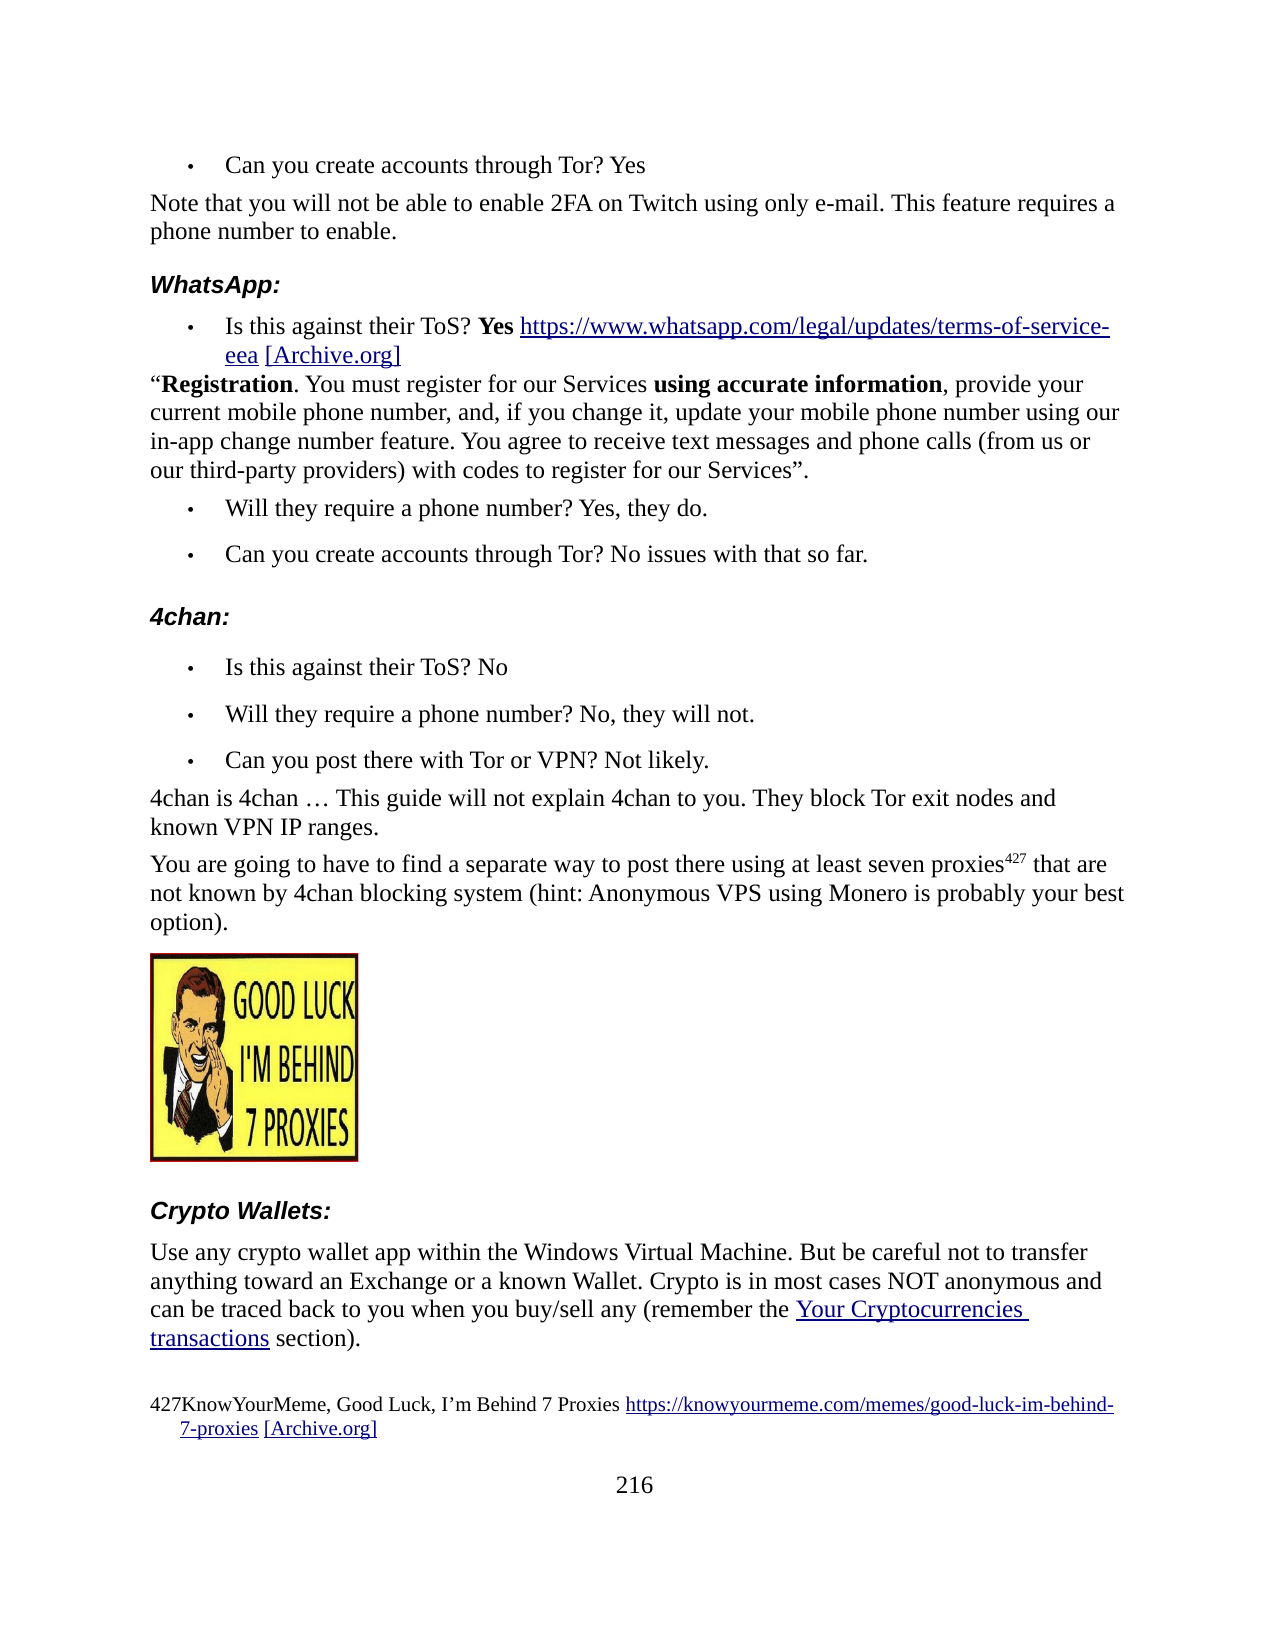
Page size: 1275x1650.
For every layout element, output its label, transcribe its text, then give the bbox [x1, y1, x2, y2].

list Will they require a phone number? Yes, they do. [187, 493, 1125, 521]
subtitle WhatsApp: [150, 270, 1125, 299]
text KnowYourMeme, Good Luck, I’m Behind 7 Proxies https://knowyourmeme.com/memes/good-luck-im-behind-7-proxies [Archive.org] [150, 1392, 1125, 1440]
text “Registration. You must register for our Services using accurate information, provide your current mobile phone number, and, if you change it, update your mobile phone number using our in-app change number feature. You agree to receive text messages and phone calls (from us or our third-party providers) with codes to register for our Services”. [150, 369, 1125, 484]
text 4chan is 4chan … This guide will not explain 4chan to you. They block Tor exit nodes and known VPN IP ranges. [150, 783, 1125, 841]
text Note that you will not be able to enable 2FA on Twitch using only e-mail. This feature requires a phone number to enable. [150, 188, 1125, 245]
picture [150, 953, 359, 1162]
list Is this against their ToS? No [187, 652, 1125, 681]
list Can you post there with Tor or VPN? Not likely. [187, 745, 1125, 774]
list Can you create accounts through Tor? No issues with that so far. [187, 539, 1125, 568]
list Will they require a phone number? No, they will not. [187, 699, 1125, 727]
text Use any crypto wallet app within the Windows Virtual Machine. But be careful not to transfer anything toward an Exchange or a known Wallet. Crypto is in most cases NOT anonymous and can be traced back to you when you buy/sell any (remember the Your Cryptocurrencies transactions section). [150, 1237, 1125, 1352]
list Can you create accounts through Tor? Yes [187, 150, 1125, 179]
subtitle 4chan: [150, 602, 1125, 631]
list Is this against their ToS? Yes https://www.whatsapp.com/legal/updates/terms-of-service-eea [Archive.org] [187, 311, 1125, 369]
text You are going to have to find a separate way to post there using at least seven proxies that are not known by 4chan blocking system (hint: Anonymous VPS using Monero is probably your best option). [150, 849, 1125, 936]
subtitle Crypto Wallets: [150, 1196, 1125, 1224]
